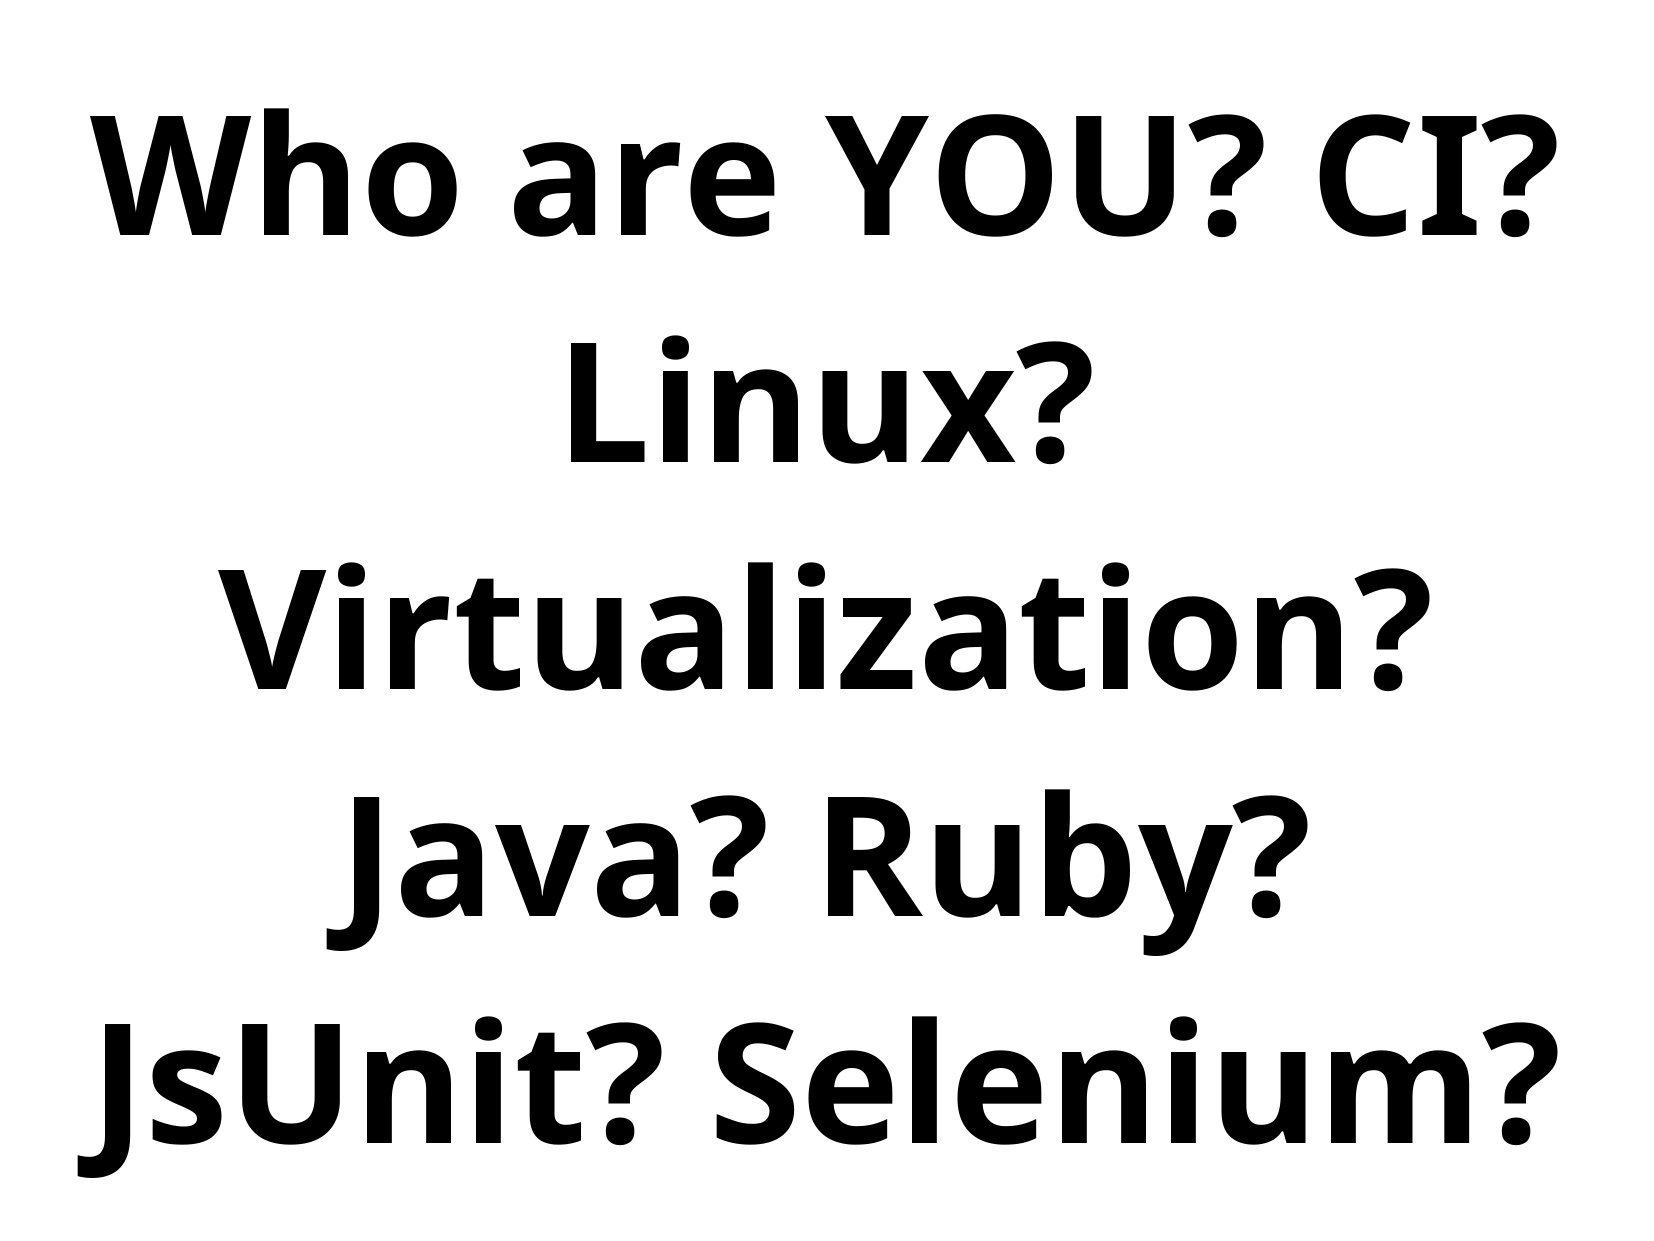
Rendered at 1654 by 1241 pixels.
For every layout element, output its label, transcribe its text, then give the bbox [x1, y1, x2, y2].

title Who are YOU? CI? Linux? Virtualization? Java? Ruby? JsUnit? Selenium? [82, 49, 1571, 1201]
